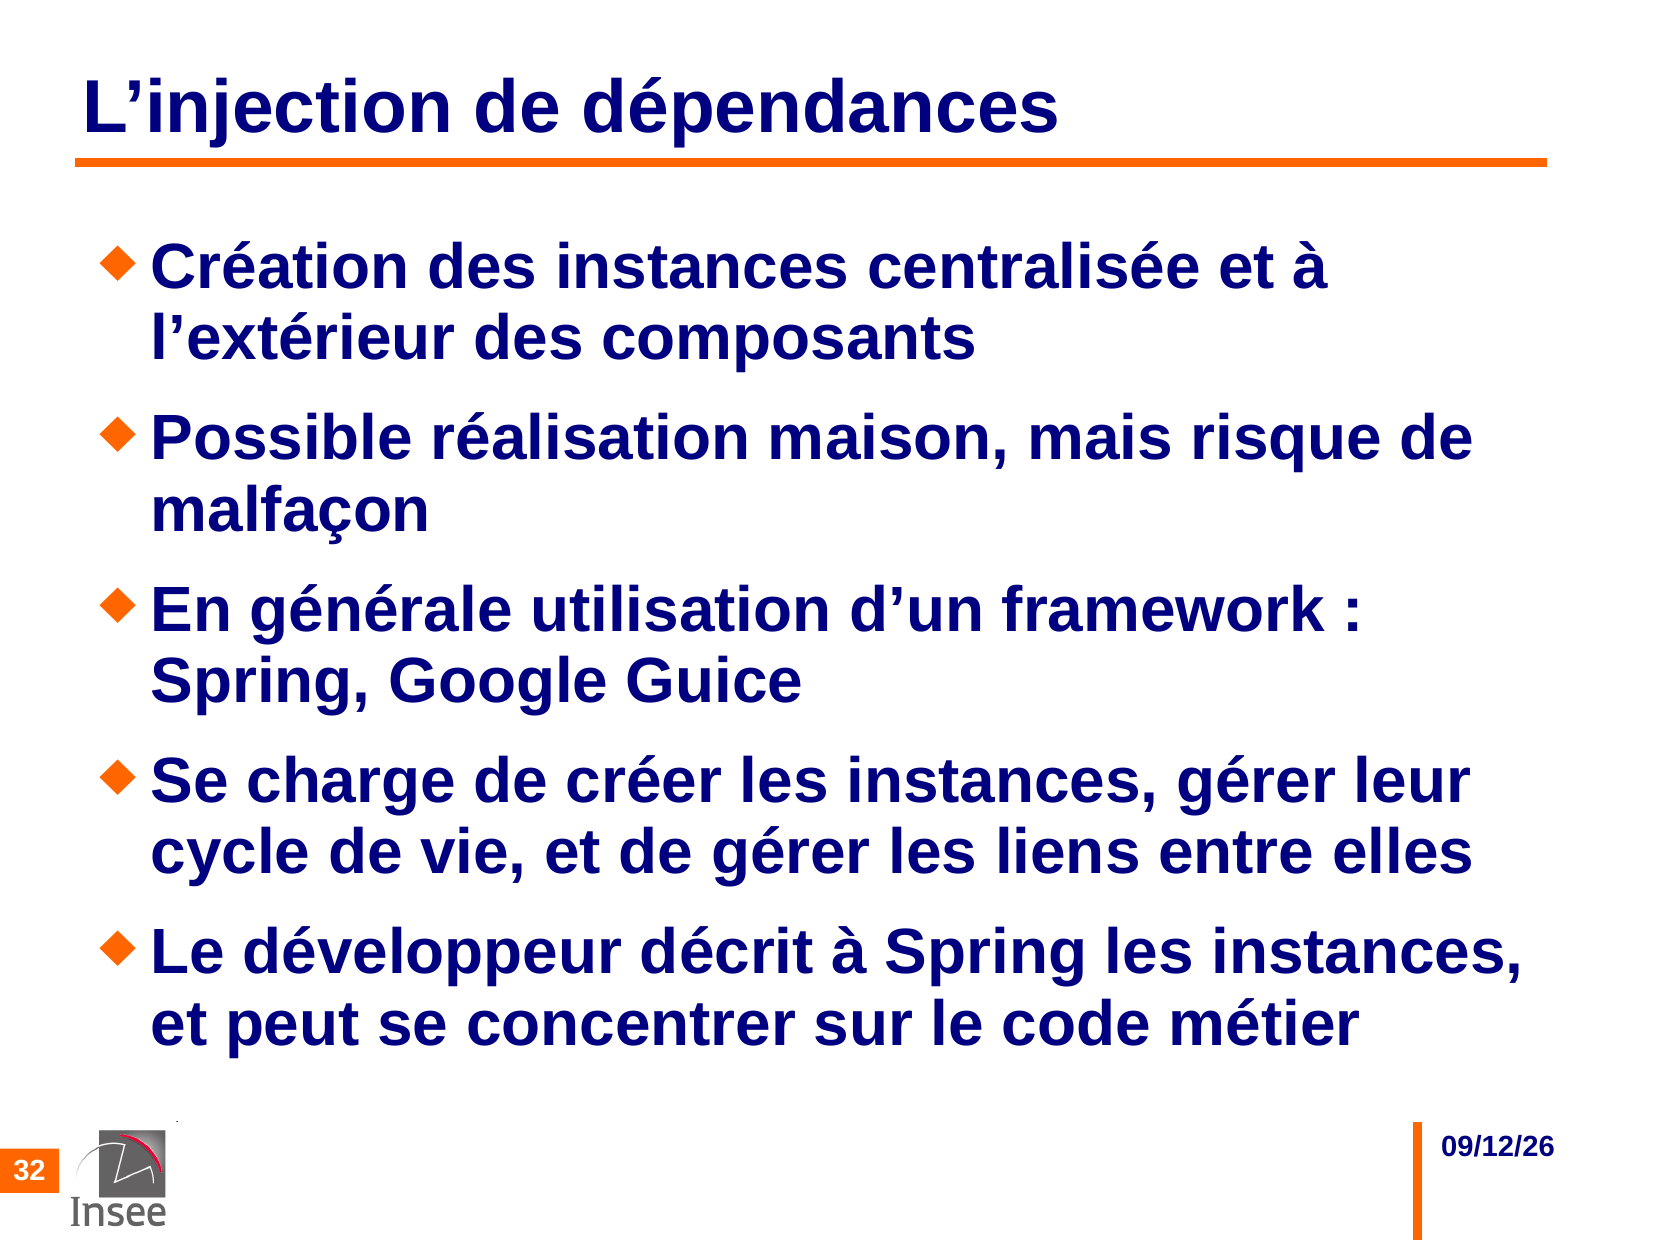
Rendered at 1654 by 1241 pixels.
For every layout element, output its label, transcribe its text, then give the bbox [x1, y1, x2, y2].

picture [62, 1121, 178, 1241]
title L’injection de dépendances [82, 49, 1619, 163]
list Création des instances centralisée et à l’extérieur des composants Possible réalisation maison, mais risque de malfaçon En générale utilisation d’un framework : Spring, Google Guice Se charge de créer les instances, gérer leur cycle de vie, et de gérer les liens entre elles Le développeur décrit à Spring les instances, et peut se concentrer sur le code métier [82, 230, 1571, 1069]
